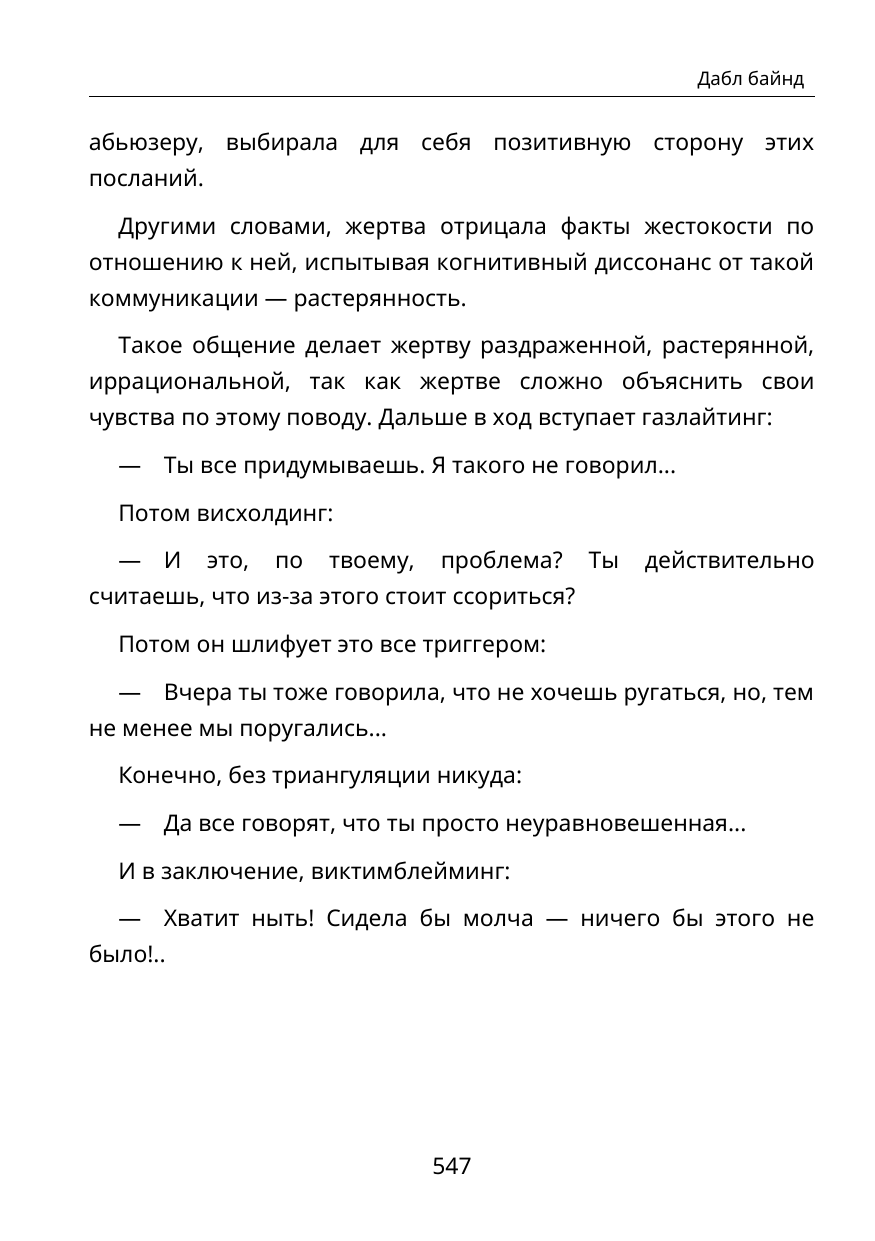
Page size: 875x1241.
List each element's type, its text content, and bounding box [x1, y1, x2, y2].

text Потом висхолдинг: [88, 497, 815, 528]
text Конечно, без триангуляции никуда: [88, 759, 815, 791]
text И в заключение, виктимблейминг: [88, 855, 815, 886]
list Да все говорят, что ты просто неурав­новешенная... [88, 807, 815, 838]
list Ты все придумываешь. Я такого не говорил... [88, 449, 815, 480]
list Хватит ныть! Сидела бы молча — ничего бы этого не было!.. [88, 902, 815, 969]
text Такое общение делает жертву раздраженной, растерянной, иррациональной, так как жертве сложно объяснить свои чувства по этому поводу. Дальше в ход вступает газлайтинг: [88, 329, 815, 432]
text Потом он шлифует это все триггером: [88, 628, 815, 659]
list Вчера ты тоже говорила, что не хочешь ругаться, но, тем не менее мы поругались... [88, 676, 815, 743]
text Другими словами, жертва отрицала факты жестокости по отношению к ней, испытывая когнитивный диссонанс от такой коммуникации — растерянность. [88, 210, 815, 313]
text абьюзеру, выбирала для себя позитивную сторону этих посланий. [88, 126, 815, 193]
list И это, по твоему, проблема? Ты действительно считаешь, что из-за этого стоит ссориться? [88, 544, 815, 611]
